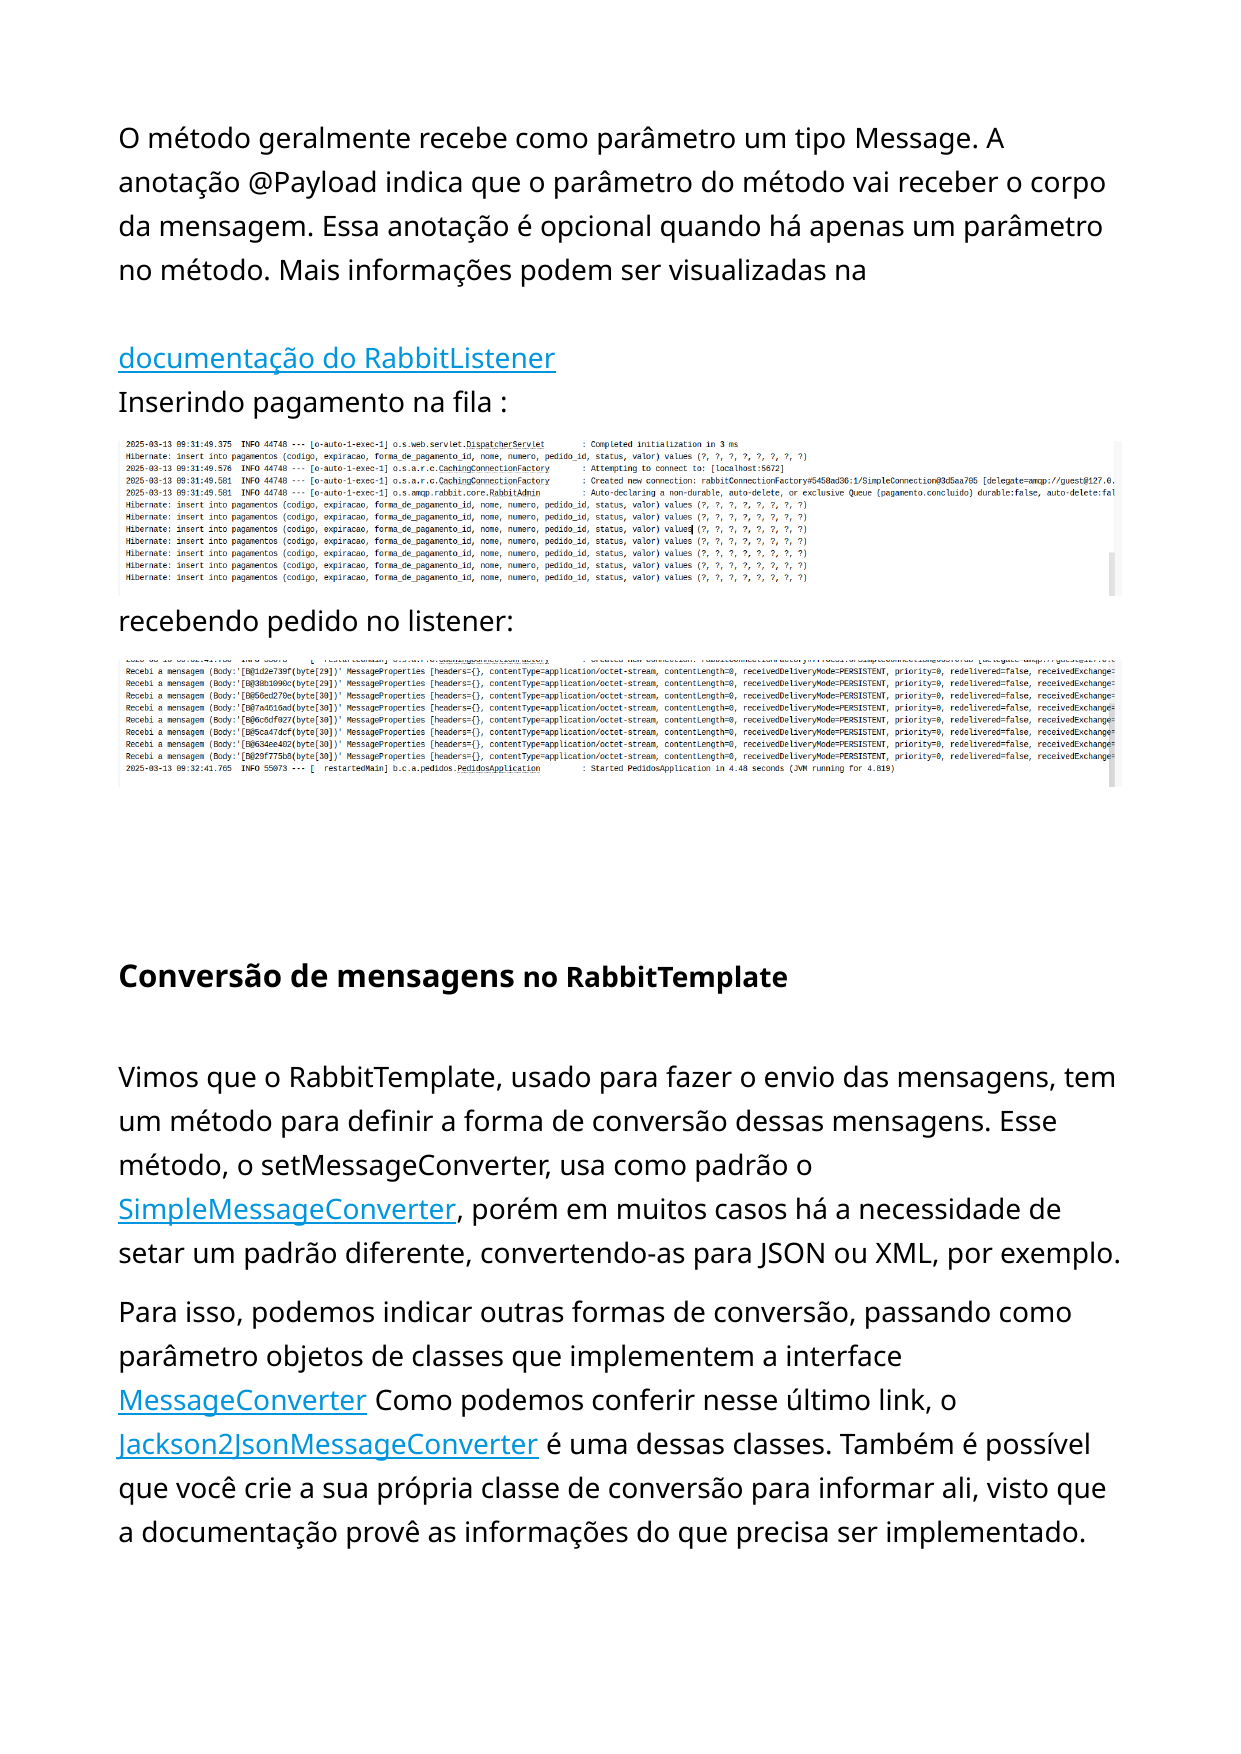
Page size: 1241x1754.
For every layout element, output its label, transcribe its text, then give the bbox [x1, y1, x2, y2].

text Para isso, podemos indicar outras formas de conversão, passando como parâmetro objetos de classes que implementem a interface MessageConverter.Como podemos conferir nesse último link, o Jackson2JsonMessageConverter é uma dessas classes. Também é possível que você crie a sua própria classe de conversão para informar ali, visto que a documentação provê as informações do que precisa ser implementado. [118, 1292, 1122, 1551]
text O método geralmente recebe como parâmetro um tipo Message. A anotação @Payload indica que o parâmetro do método vai receber o corpo da mensagem. Essa anotação é opcional quando há apenas um parâmetro no método. Mais informações podem ser visualizadas na [118, 118, 1122, 289]
text Vimos que o RabbitTemplate, usado para fazer o envio das mensagens, tem um método para definir a forma de conversão dessas mensagens. Esse método, o setMessageConverter, usa como padrão o SimpleMessageConverter, porém em muitos casos há a necessidade de setar um padrão diferente, convertendo-as para JSON ou XML, por exemplo. [118, 1057, 1122, 1272]
text recebendo pedido no listener: [118, 596, 1122, 640]
picture [118, 441, 1123, 596]
text documentação do RabbitListener. [118, 338, 1122, 377]
picture [118, 660, 1123, 787]
text Inserindo pagamento na fila : [118, 382, 1122, 421]
subtitle Conversão de mensagens no RabbitTemplate [118, 954, 1122, 997]
